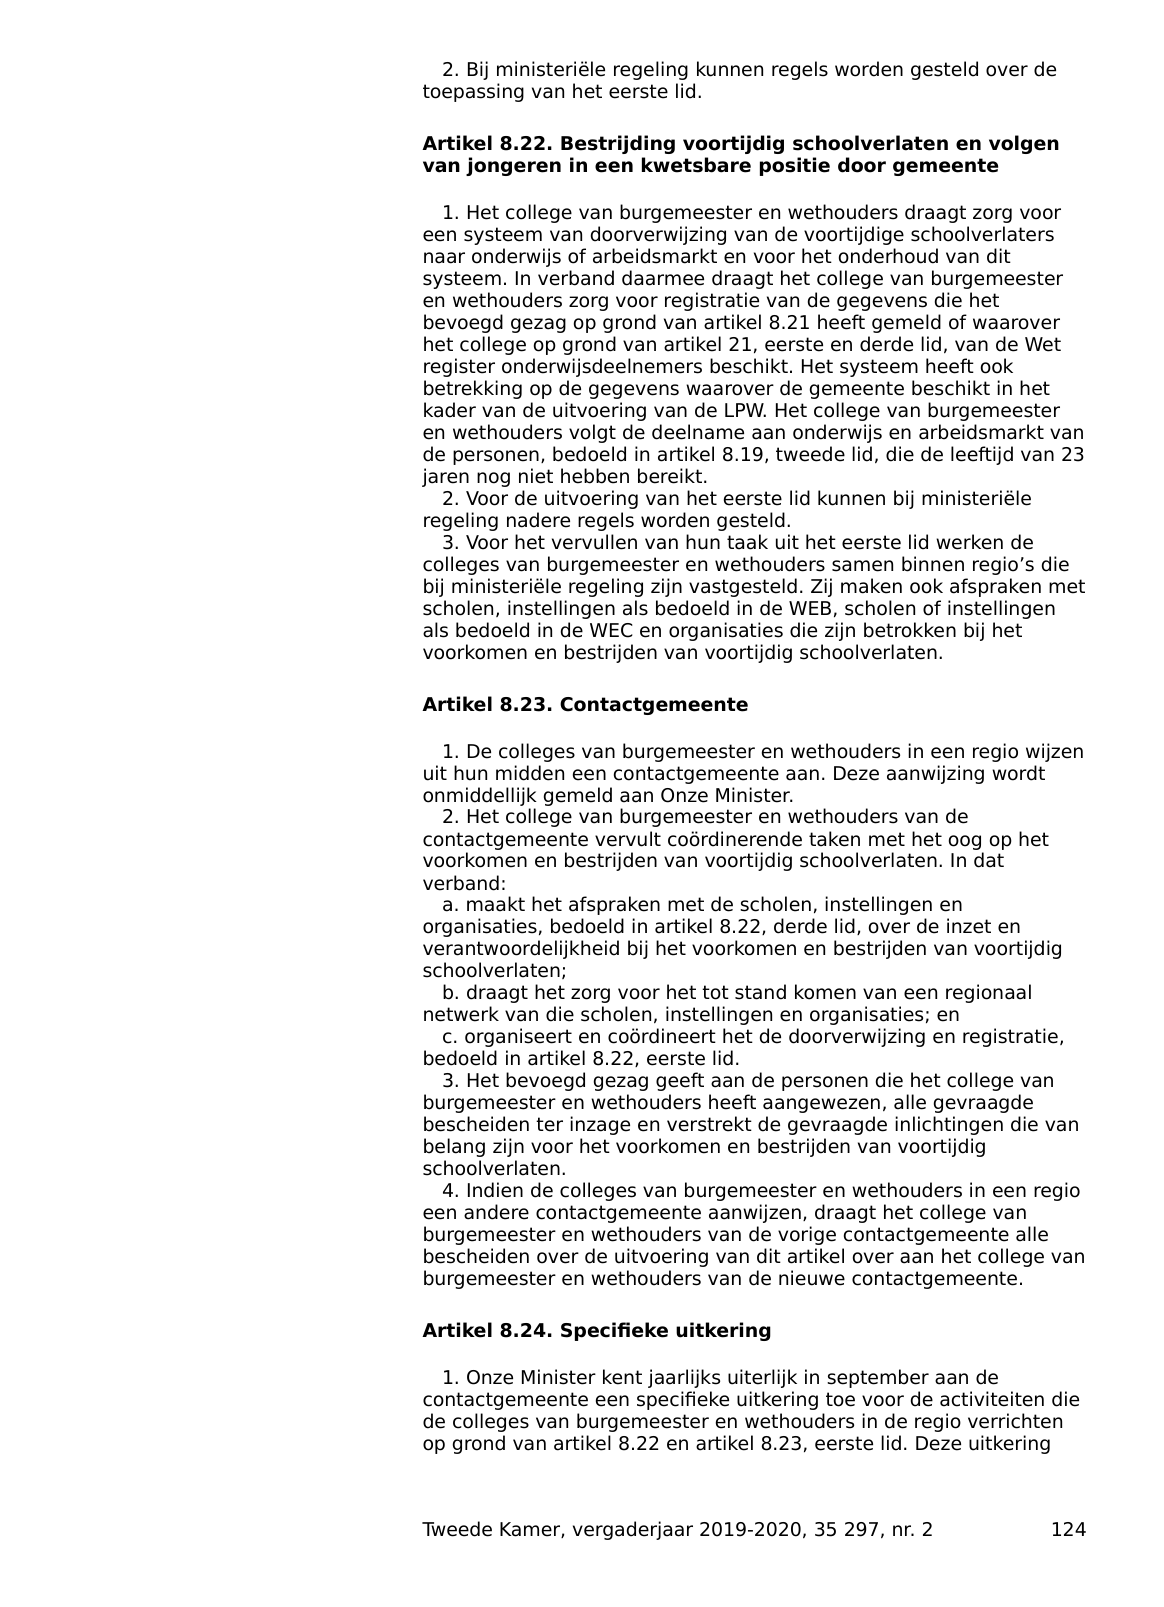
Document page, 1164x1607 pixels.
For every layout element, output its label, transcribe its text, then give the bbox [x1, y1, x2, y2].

text 2. Voor de uitvoering van het eerste lid kunnen bij ministeriële regeling nadere regels worden gesteld. [422, 488, 1087, 532]
text 1. De colleges van burgemeester en wethouders in een regio wijzen uit hun midden een contactgemeente aan. Deze aanwijzing wordt onmiddellijk gemeld aan Onze Minister. [422, 741, 1087, 806]
text 1. Onze Minister kent jaarlijks uiterlijk in september aan de contactgemeente een specifieke uitkering toe voor de activiteiten die de colleges van burgemeester en wethouders in de regio verrichten op grond van artikel 8.22 en artikel 8.23, eerste lid. Deze uitkering [422, 1367, 1087, 1455]
text 3. Het bevoegd gezag geeft aan de personen die het college van burgemeester en wethouders heeft aangewezen, alle gevraagde bescheiden ter inzage en verstrekt de gevraagde inlichtingen die van belang zijn voor het voorkomen en bestrijden van voortijdig schoolverlaten. [422, 1070, 1087, 1180]
subtitle Artikel 8.22. Bestrijding voortijdig schoolverlaten en volgen van jongeren in een kwetsbare positie door gemeente [422, 133, 1087, 177]
text b. draagt het zorg voor het tot stand komen van een regionaal netwerk van die scholen, instellingen en organisaties; en [422, 982, 1087, 1026]
text c. organiseert en coördineert het de doorverwijzing en registratie, bedoeld in artikel 8.22, eerste lid. [422, 1026, 1087, 1070]
text a. maakt het afspraken met de scholen, instellingen en organisaties, bedoeld in artikel 8.22, derde lid, over de inzet en verantwoordelijkheid bij het voorkomen en bestrijden van voortijdig schoolverlaten; [422, 894, 1087, 982]
text 1. Het college van burgemeester en wethouders draagt zorg voor een systeem van doorverwijzing van de voortijdige schoolverlaters naar onderwijs of arbeidsmarkt en voor het onderhoud van dit systeem. In verband daarmee draagt het college van burgemeester en wethouders zorg voor registratie van de gegevens die het bevoegd gezag op grond van artikel 8.21 heeft gemeld of waarover het college op grond van artikel 21, eerste en derde lid, van de Wet register onderwijsdeelnemers beschikt. Het systeem heeft ook betrekking op de gegevens waarover de gemeente beschikt in het kader van de uitvoering van de LPW. Het college van burgemeester en wethouders volgt de deelname aan onderwijs en arbeidsmarkt van de personen, bedoeld in artikel 8.19, tweede lid, die de leeftijd van 23 jaren nog niet hebben bereikt. [422, 202, 1087, 488]
subtitle Artikel 8.23. Contactgemeente [422, 693, 1087, 716]
text 2. Bij ministeriële regeling kunnen regels worden gesteld over de toepassing van het eerste lid. [422, 59, 1087, 103]
subtitle Artikel 8.24. Specifieke uitkering [422, 1320, 1087, 1342]
text 4. Indien de colleges van burgemeester en wethouders in een regio een andere contactgemeente aanwijzen, draagt het college van burgemeester en wethouders van de vorige contactgemeente alle bescheiden over de uitvoering van dit artikel over aan het college van burgemeester en wethouders van de nieuwe contactgemeente. [422, 1180, 1087, 1290]
text 3. Voor het vervullen van hun taak uit het eerste lid werken de colleges van burgemeester en wethouders samen binnen regio’s die bij ministeriële regeling zijn vastgesteld. Zij maken ook afspraken met scholen, instellingen als bedoeld in de WEB, scholen of instellingen als bedoeld in de WEC en organisaties die zijn betrokken bij het voorkomen en bestrijden van voortijdig schoolverlaten. [422, 532, 1087, 663]
text 2. Het college van burgemeester en wethouders van de contactgemeente vervult coördinerende taken met het oog op het voorkomen en bestrijden van voortijdig schoolverlaten. In dat verband: [422, 806, 1087, 894]
